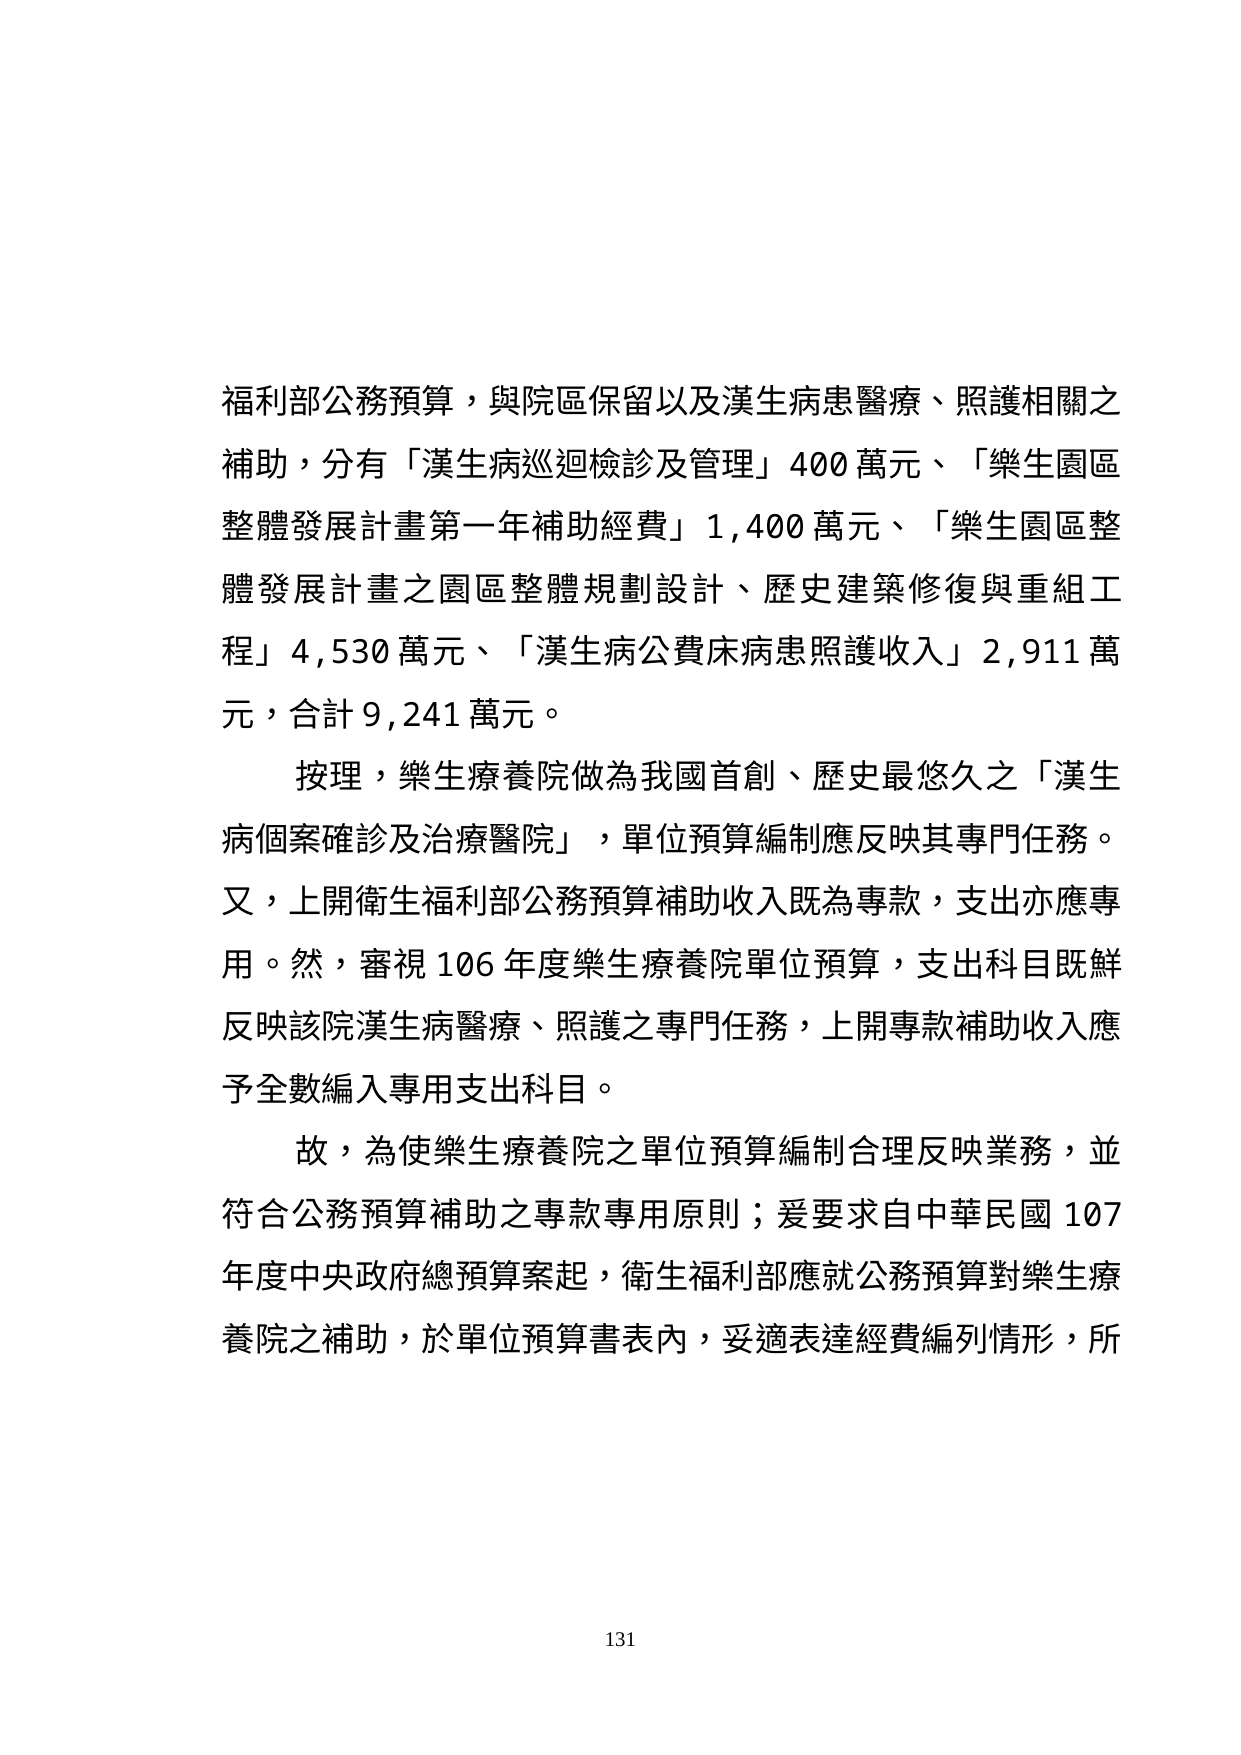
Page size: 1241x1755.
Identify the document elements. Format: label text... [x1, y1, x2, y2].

text 福利部公務預算，與院區保留以及漢生病患醫療、照護相關之補助，分有「漢生病巡迴檢診及管理」400萬元、「樂生園區整體發展計畫第一年補助經費」1,400萬元、「樂生園區整體發展計畫之園區整體規劃設計、歷史建築修復與重組工程」4,530萬元、「漢生病公費床病患照護收入」2,911萬元，合計9,241萬元。 [221, 358, 1122, 733]
text 按理，樂生療養院做為我國首創、歷史最悠久之「漢生病個案確診及治療醫院」，單位預算編制應反映其專門任務。又，上開衛生福利部公務預算補助收入既為專款，支出亦應專用。然，審視106年度樂生療養院單位預算，支出科目既鮮反映該院漢生病醫療、照護之專門任務，上開專款補助收入應予全數編入專用支出科目。 [221, 733, 1122, 1108]
text 故，為使樂生療養院之單位預算編制合理反映業務，並符合公務預算補助之專款專用原則；爰要求自中華民國107年度中央政府總預算案起，衛生福利部應就公務預算對樂生療養院之補助，於單位預算書表內，妥適表達經費編列情形，所 [221, 1108, 1122, 1358]
